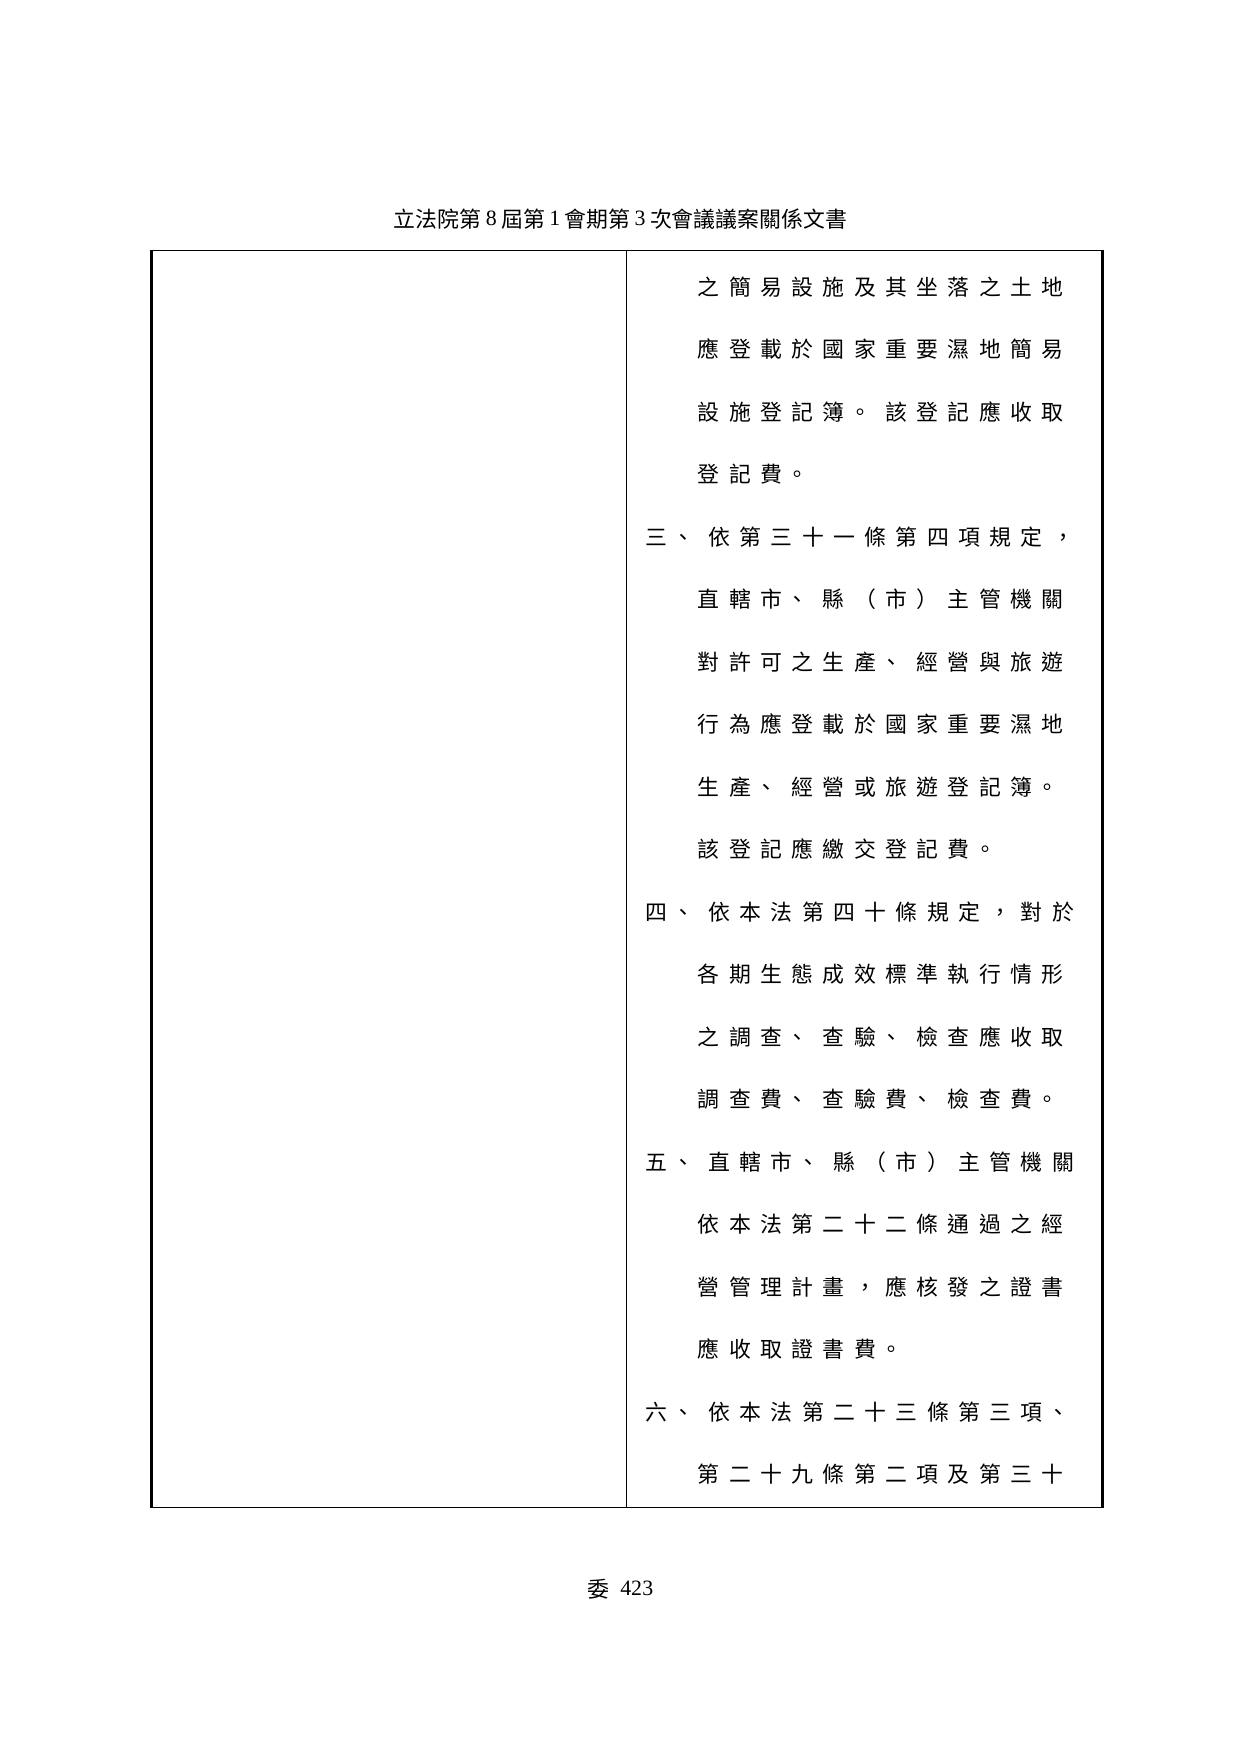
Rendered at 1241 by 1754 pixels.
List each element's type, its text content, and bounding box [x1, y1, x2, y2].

table_cell [153, 251, 626, 1507]
table_cell 之簡易設施及其坐落之土地應登載於國家重要濕地簡易設施登記簿。該登記應收取登記費。 三、依第三十一條第四項規定，直轄市、縣（市）主管機關對許可之生產、經營與旅遊行為應登載於國家重要濕地生產、經營或旅遊登記簿。該登記應繳交登記費。 四、依本法第四十條規定，對於各期生態成效標準執行情形之調查、查驗、檢查應收取調查費、查驗費、檢查費。 五、直轄市、縣（市）主管機關依本法第二十二條通過之經營管理計畫，應核發之證書應收取證書費。 六、依本法第二十三條第三項、第二十九條第二項及第三十 [627, 251, 1101, 1507]
